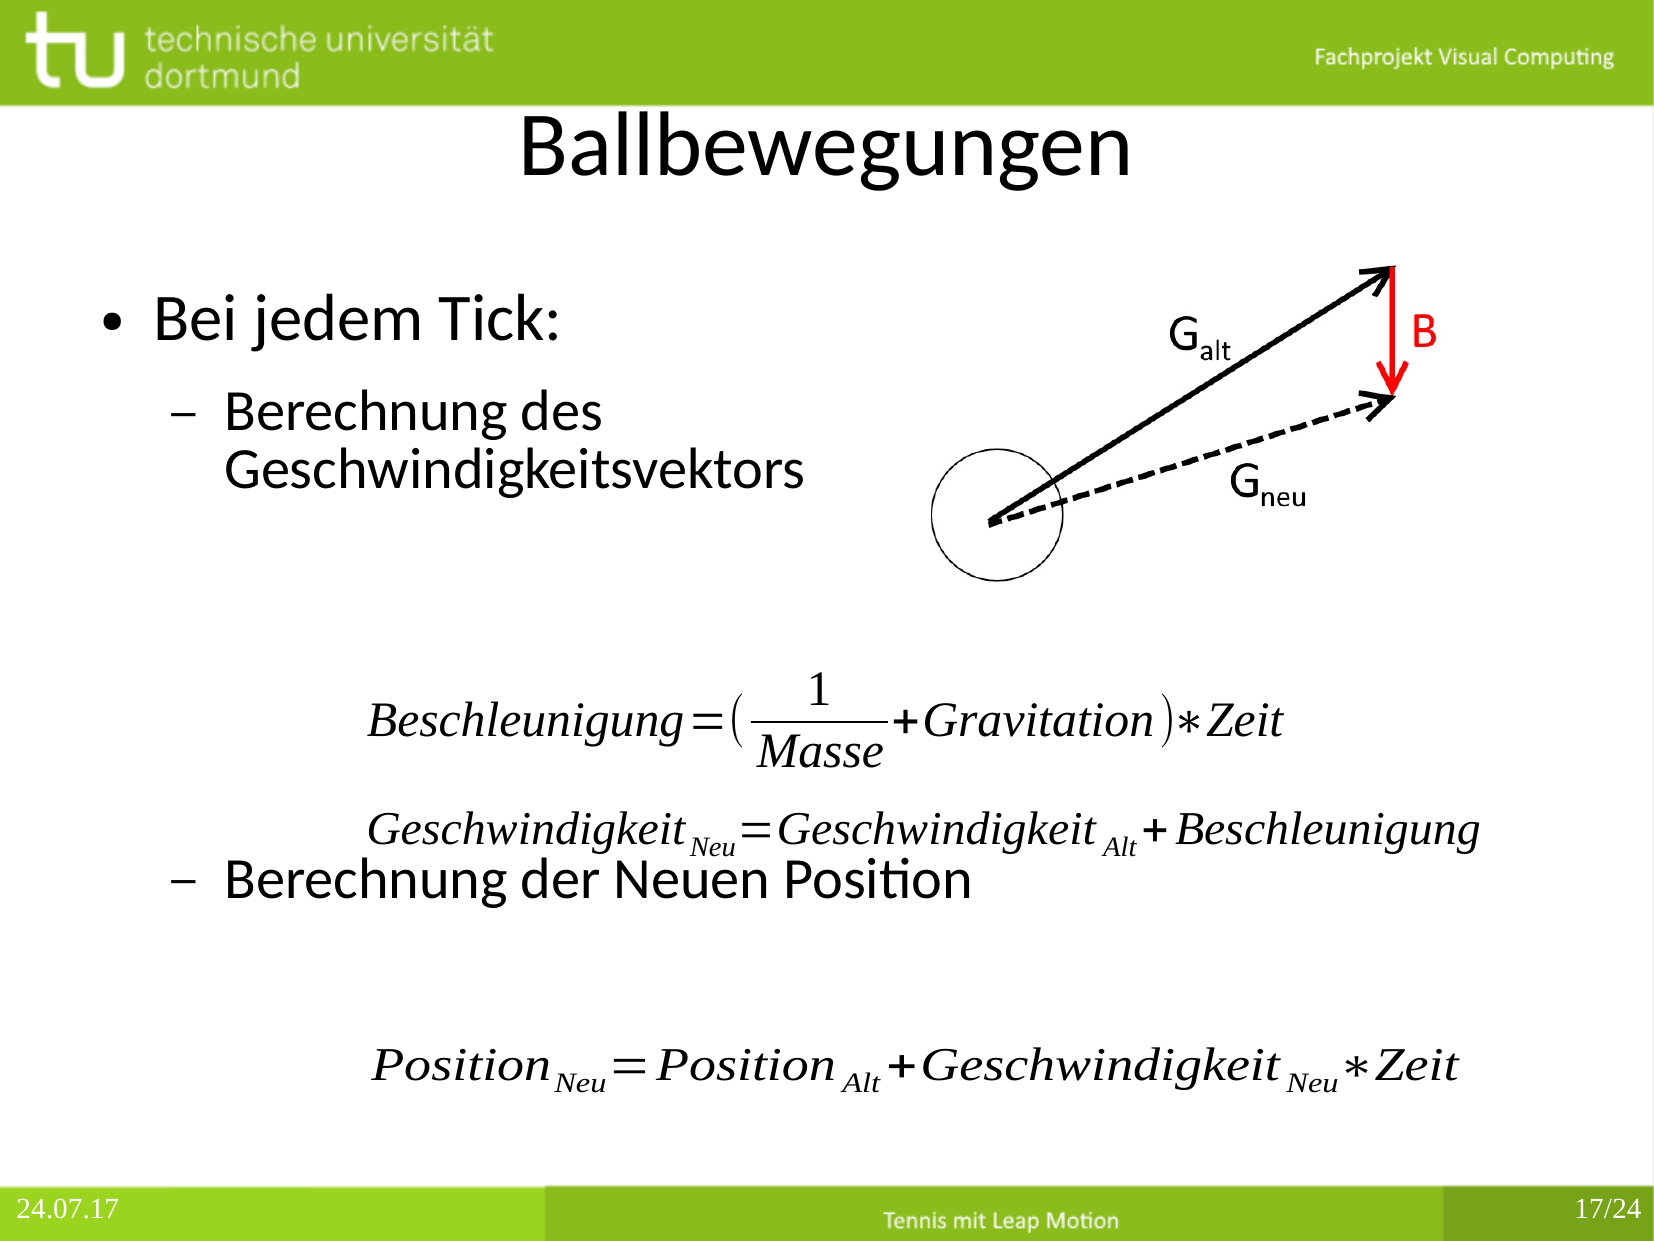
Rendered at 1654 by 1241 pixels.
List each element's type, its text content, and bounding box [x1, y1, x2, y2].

chart [354, 1039, 1477, 1099]
chart [354, 661, 1300, 780]
list Bei jedem Tick: Berechnung des Geschwindigkeitsvektors Berechnung der Neuen Position [82, 290, 1571, 1019]
title Ballbewegungen [82, 49, 1571, 257]
picture [0, 0, 1654, 1241]
chart [354, 803, 1493, 863]
